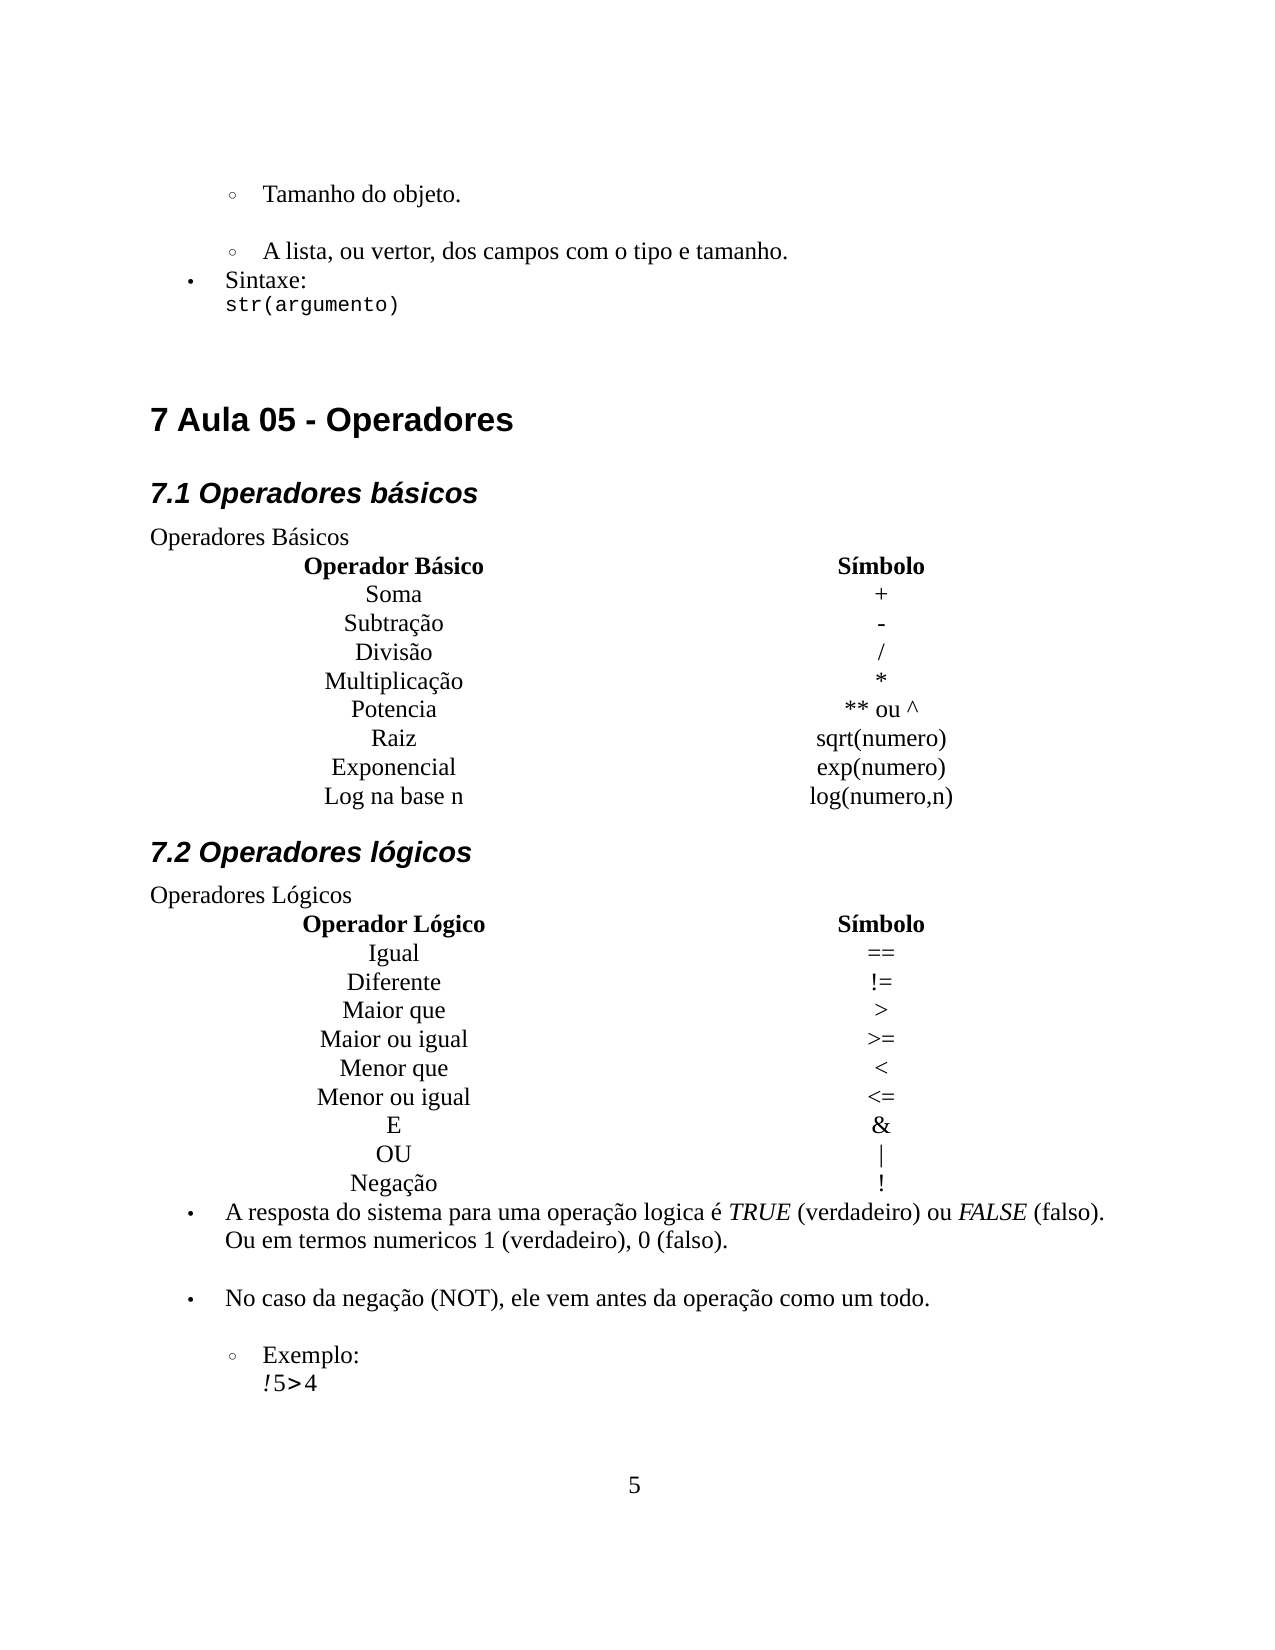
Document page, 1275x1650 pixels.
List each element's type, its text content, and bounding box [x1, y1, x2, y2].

table_cell log(numero,n) [638, 781, 1125, 809]
table_cell sqrt(numero) [638, 723, 1125, 752]
table_cell != [638, 967, 1125, 996]
subtitle 7.2 Operadores lógicos [150, 834, 1125, 868]
table_cell >= [638, 1024, 1125, 1053]
table_cell Menor ou igual [150, 1082, 637, 1111]
table_cell - [638, 608, 1125, 637]
table_header Símbolo [638, 551, 1125, 579]
table_cell Igual [150, 938, 637, 967]
text Operadores Básicos [150, 522, 1125, 551]
table_cell + [638, 580, 1125, 608]
table_cell exp(numero) [638, 752, 1125, 781]
list No caso da negação (NOT), ele vem antes da operação como um todo. [187, 1283, 1125, 1341]
table_cell < [638, 1053, 1125, 1082]
table_cell <= [638, 1082, 1125, 1111]
table_cell Negação [150, 1168, 637, 1197]
list A lista, ou vertor, dos campos com o tipo e tamanho. [225, 236, 1125, 265]
table_header Símbolo [638, 909, 1125, 938]
table_cell Multiplicação [150, 666, 637, 694]
table_cell Soma [150, 580, 637, 608]
table_cell Menor que [150, 1053, 637, 1082]
list Sintaxe: str(argumento) [187, 265, 1125, 346]
list Exemplo: [225, 1341, 1125, 1426]
table_cell Raiz [150, 723, 637, 752]
table_cell & [638, 1111, 1125, 1139]
table_cell E [150, 1111, 637, 1139]
table_cell Diferente [150, 967, 637, 996]
table_cell | [638, 1139, 1125, 1168]
text Operadores Lógicos [150, 881, 1125, 909]
table_cell / [638, 637, 1125, 666]
table_cell ! [638, 1168, 1125, 1197]
list Tamanho do objeto. [225, 179, 1125, 236]
table_cell Subtração [150, 608, 637, 637]
table_cell Maior ou igual [150, 1024, 637, 1053]
table_cell Maior que [150, 996, 637, 1024]
table_cell == [638, 938, 1125, 967]
table_cell OU [150, 1139, 637, 1168]
table_cell ** ou ^ [638, 695, 1125, 723]
table_cell > [638, 996, 1125, 1024]
table_cell Exponencial [150, 752, 637, 781]
table_cell Divisão [150, 637, 637, 666]
table_header Operador Básico [150, 551, 637, 579]
table_header Operador Lógico [150, 909, 637, 938]
list [225, 150, 1125, 179]
subtitle 7.1 Operadores básicos [150, 476, 1125, 509]
table_cell Log na base n [150, 781, 637, 809]
table_cell Potencia [150, 695, 637, 723]
table_cell * [638, 666, 1125, 694]
list A resposta do sistema para uma operação logica é TRUE (verdadeiro) ou FALSE (falso). Ou em termos numericos 1 (verdadeiro), 0 (falso). [187, 1197, 1125, 1283]
subtitle 7 Aula 05 - Operadores [150, 400, 1125, 438]
